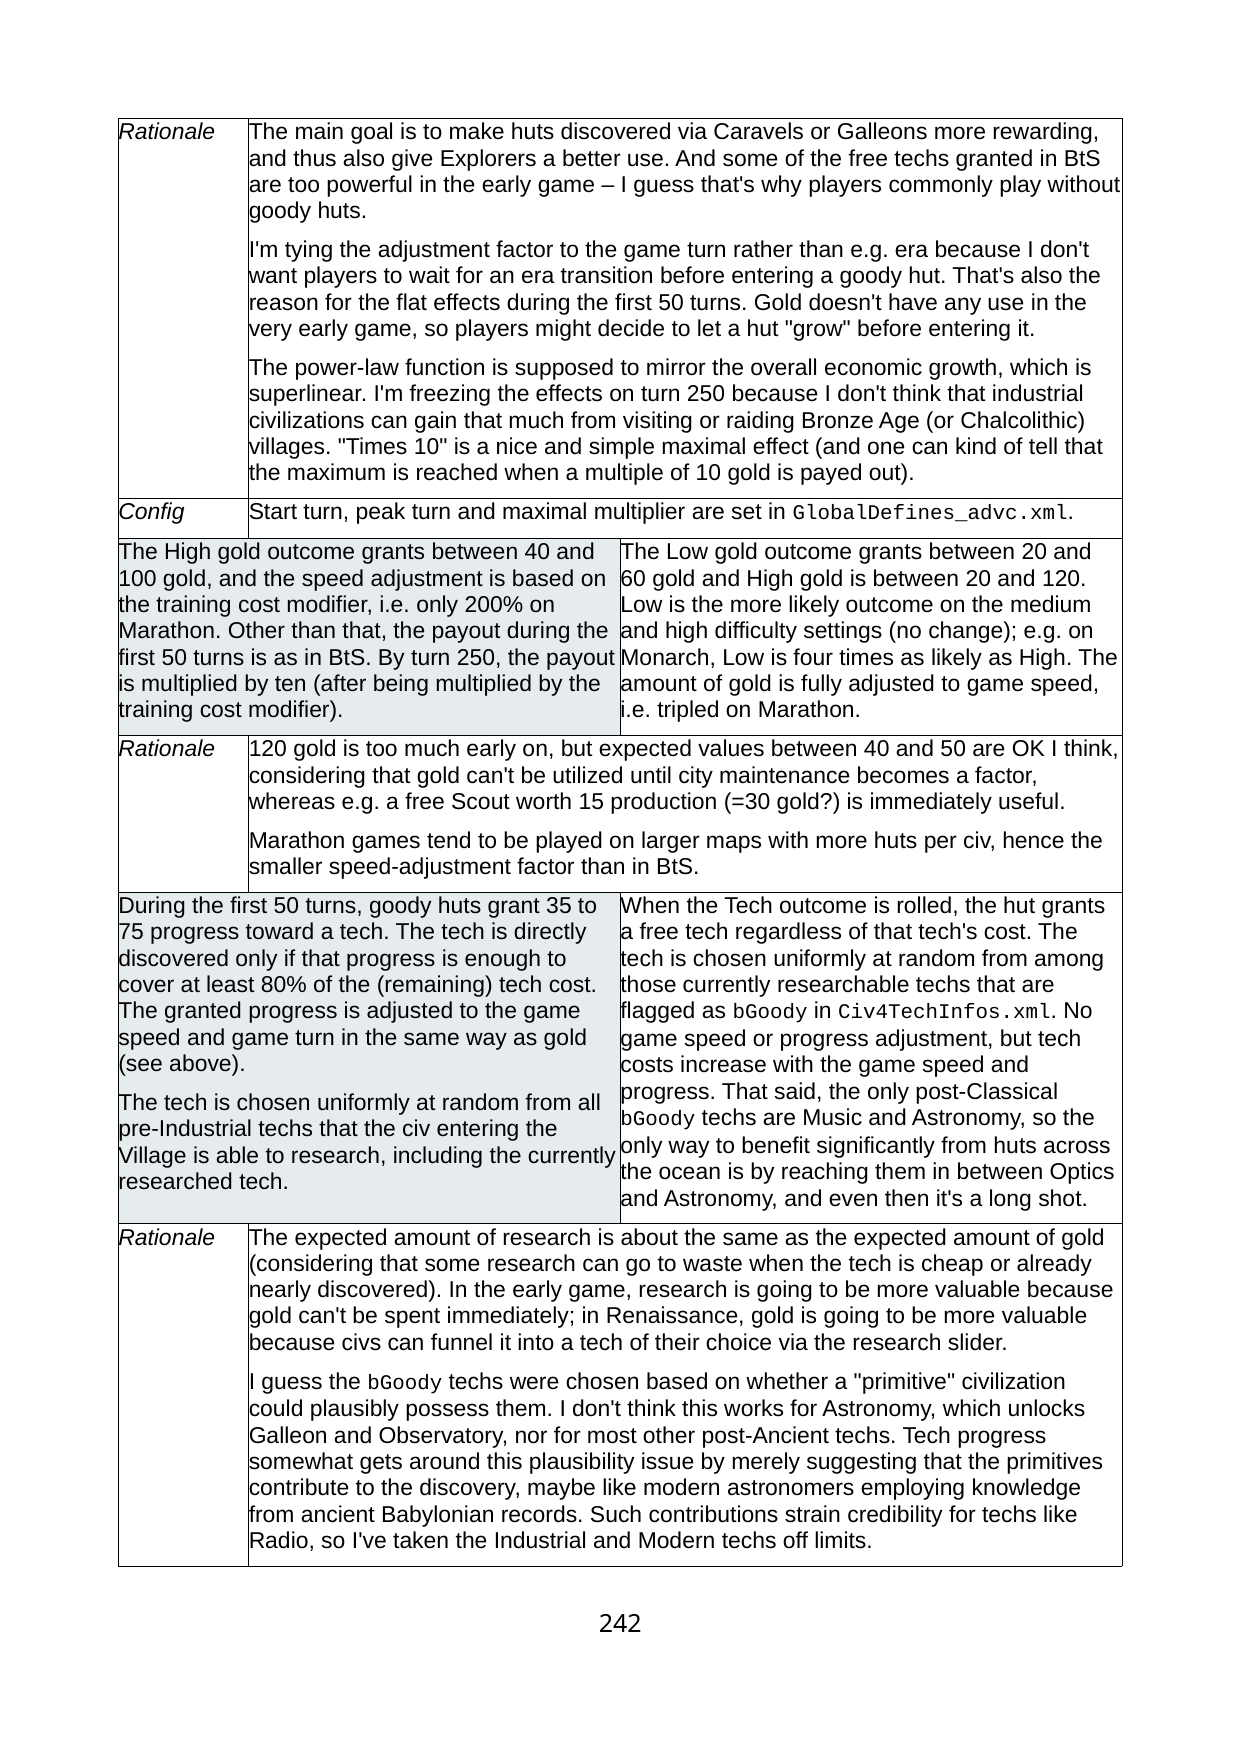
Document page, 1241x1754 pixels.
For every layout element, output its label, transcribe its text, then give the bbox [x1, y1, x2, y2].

table_cell When the Tech outcome is rolled, the hut grants a free tech regardless of that tech's cost. The tech is chosen uniformly at random from among those currently researchable techs that are flagged as bGoody in Civ4TechInfos.xml. No game speed or progress adjustment, but tech costs increase with the game speed and progress. That said, the only post-Classical bGoody techs are Music and Astronomy, so the only way to benefit significantly from huts across the ocean is by reaching them in between Optics and Astronomy, and even then it's a long shot. [621, 893, 1122, 1223]
table_cell The expected amount of research is about the same as the expected amount of gold (considering that some research can go to waste when the tech is cheap or already nearly discovered). In the early game, research is going to be more valuable because gold can't be spent immediately; in Renaissance, gold is going to be more valuable because civs can funnel it into a tech of their choice via the research slider. I guess the bGoody techs were chosen based on whether a "primitive" civilization could plausibly possess them. I don't think this works for Astronomy, which unlocks Galleon and Observatory, nor for most other post-Ancient techs. Tech progress somewhat gets around this plausibility issue by merely suggesting that the primitives contribute to the discovery, maybe like modern astronomers employing knowledge from ancient Babylonian records. Such contributions strain credibility for techs like Radio, so I've taken the Industrial and Modern techs off limits. [249, 1224, 1122, 1566]
table_cell Config [119, 499, 248, 538]
table_cell During the first 50 turns, goody huts grant 35 to 75 progress toward a tech. The tech is directly discovered only if that progress is enough to cover at least 80% of the (remaining) tech cost. The granted progress is adjusted to the game speed and game turn in the same way as gold (see above). The tech is chosen uniformly at random from all pre-Industrial techs that the civ entering the Village is able to research, including the currently researched tech. [119, 893, 620, 1223]
table_cell Rationale [119, 736, 248, 892]
table_cell Rationale [119, 119, 248, 498]
table_cell The High gold outcome grants between 40 and 100 gold, and the speed adjustment is based on the training cost modifier, i.e. only 200% on Marathon. Other than that, the payout during the first 50 turns is as in BtS. By turn 250, the payout is multiplied by ten (after being multiplied by the training cost modifier). [119, 539, 620, 735]
table_cell The Low gold outcome grants between 20 and 60 gold and High gold is between 20 and 120. Low is the more likely outcome on the medium and high difficulty settings (no change); e.g. on Monarch, Low is four times as likely as High. The amount of gold is fully adjusted to game speed, i.e. tripled on Marathon. [621, 539, 1122, 735]
table_cell Start turn, peak turn and maximal multiplier are set in GlobalDefines_advc.xml. [249, 499, 1122, 538]
table_cell 120 gold is too much early on, but expected values between 40 and 50 are OK I think, considering that gold can't be utilized until city maintenance becomes a factor, whereas e.g. a free Scout worth 15 production (=30 gold?) is immediately useful. Marathon games tend to be played on larger maps with more huts per civ, hence the smaller speed-adjustment factor than in BtS. [249, 736, 1122, 892]
table_cell The main goal is to make huts discovered via Caravels or Galleons more rewarding, and thus also give Explorers a better use. And some of the free techs granted in BtS are too powerful in the early game – I guess that's why players commonly play without goody huts. I'm tying the adjustment factor to the game turn rather than e.g. era because I don't want players to wait for an era transition before entering a goody hut. That's also the reason for the flat effects during the first 50 turns. Gold doesn't have any use in the very early game, so players might decide to let a hut "grow" before entering it. The power-law function is supposed to mirror the overall economic growth, which is superlinear. I'm freezing the effects on turn 250 because I don't think that industrial civilizations can gain that much from visiting or raiding Bronze Age (or Chalcolithic) villages. "Times 10" is a nice and simple maximal effect (and one can kind of tell that the maximum is reached when a multiple of 10 gold is payed out). [249, 119, 1122, 498]
table_cell Rationale [119, 1224, 248, 1566]
